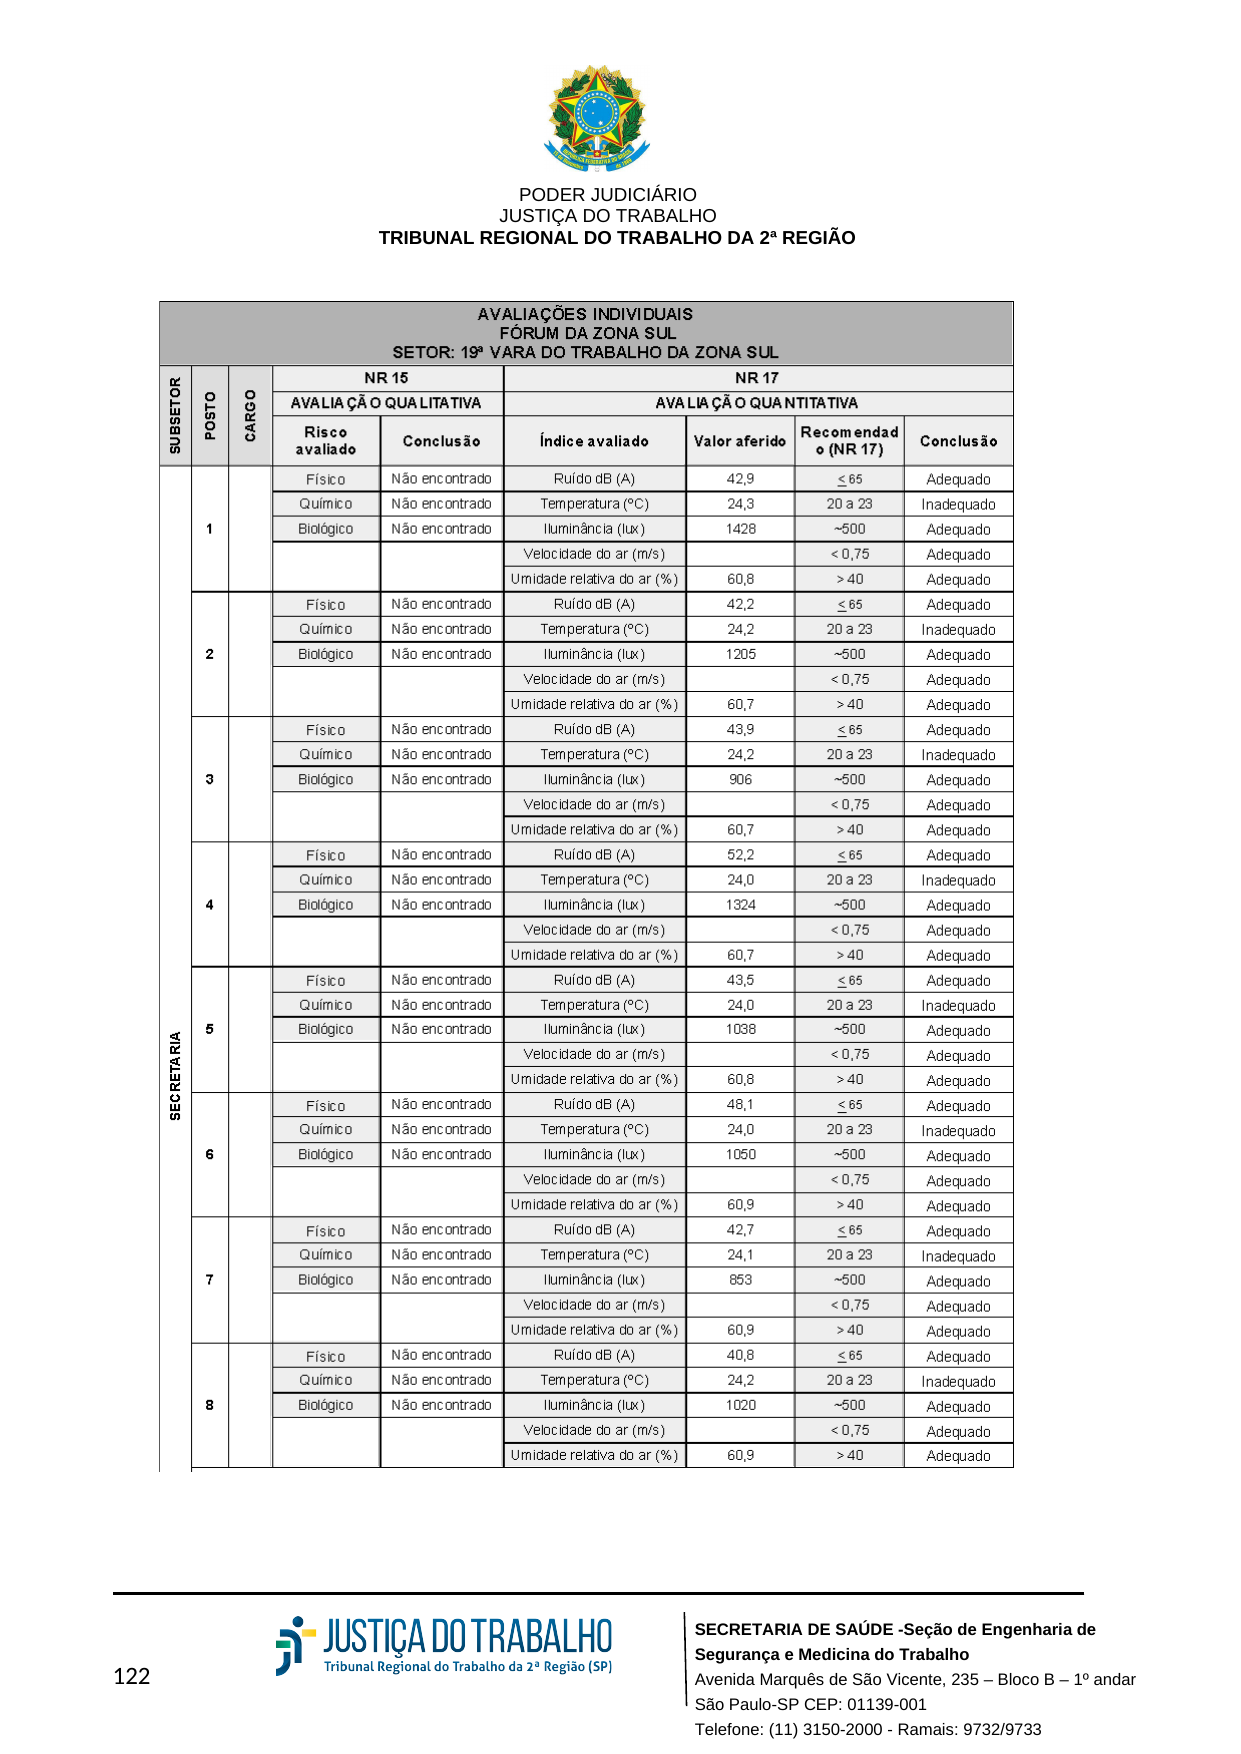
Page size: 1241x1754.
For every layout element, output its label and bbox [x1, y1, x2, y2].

picture [543, 65, 650, 172]
picture [159, 301, 1017, 1472]
picture [276, 1616, 612, 1676]
table_cell [113, 291, 1063, 1482]
